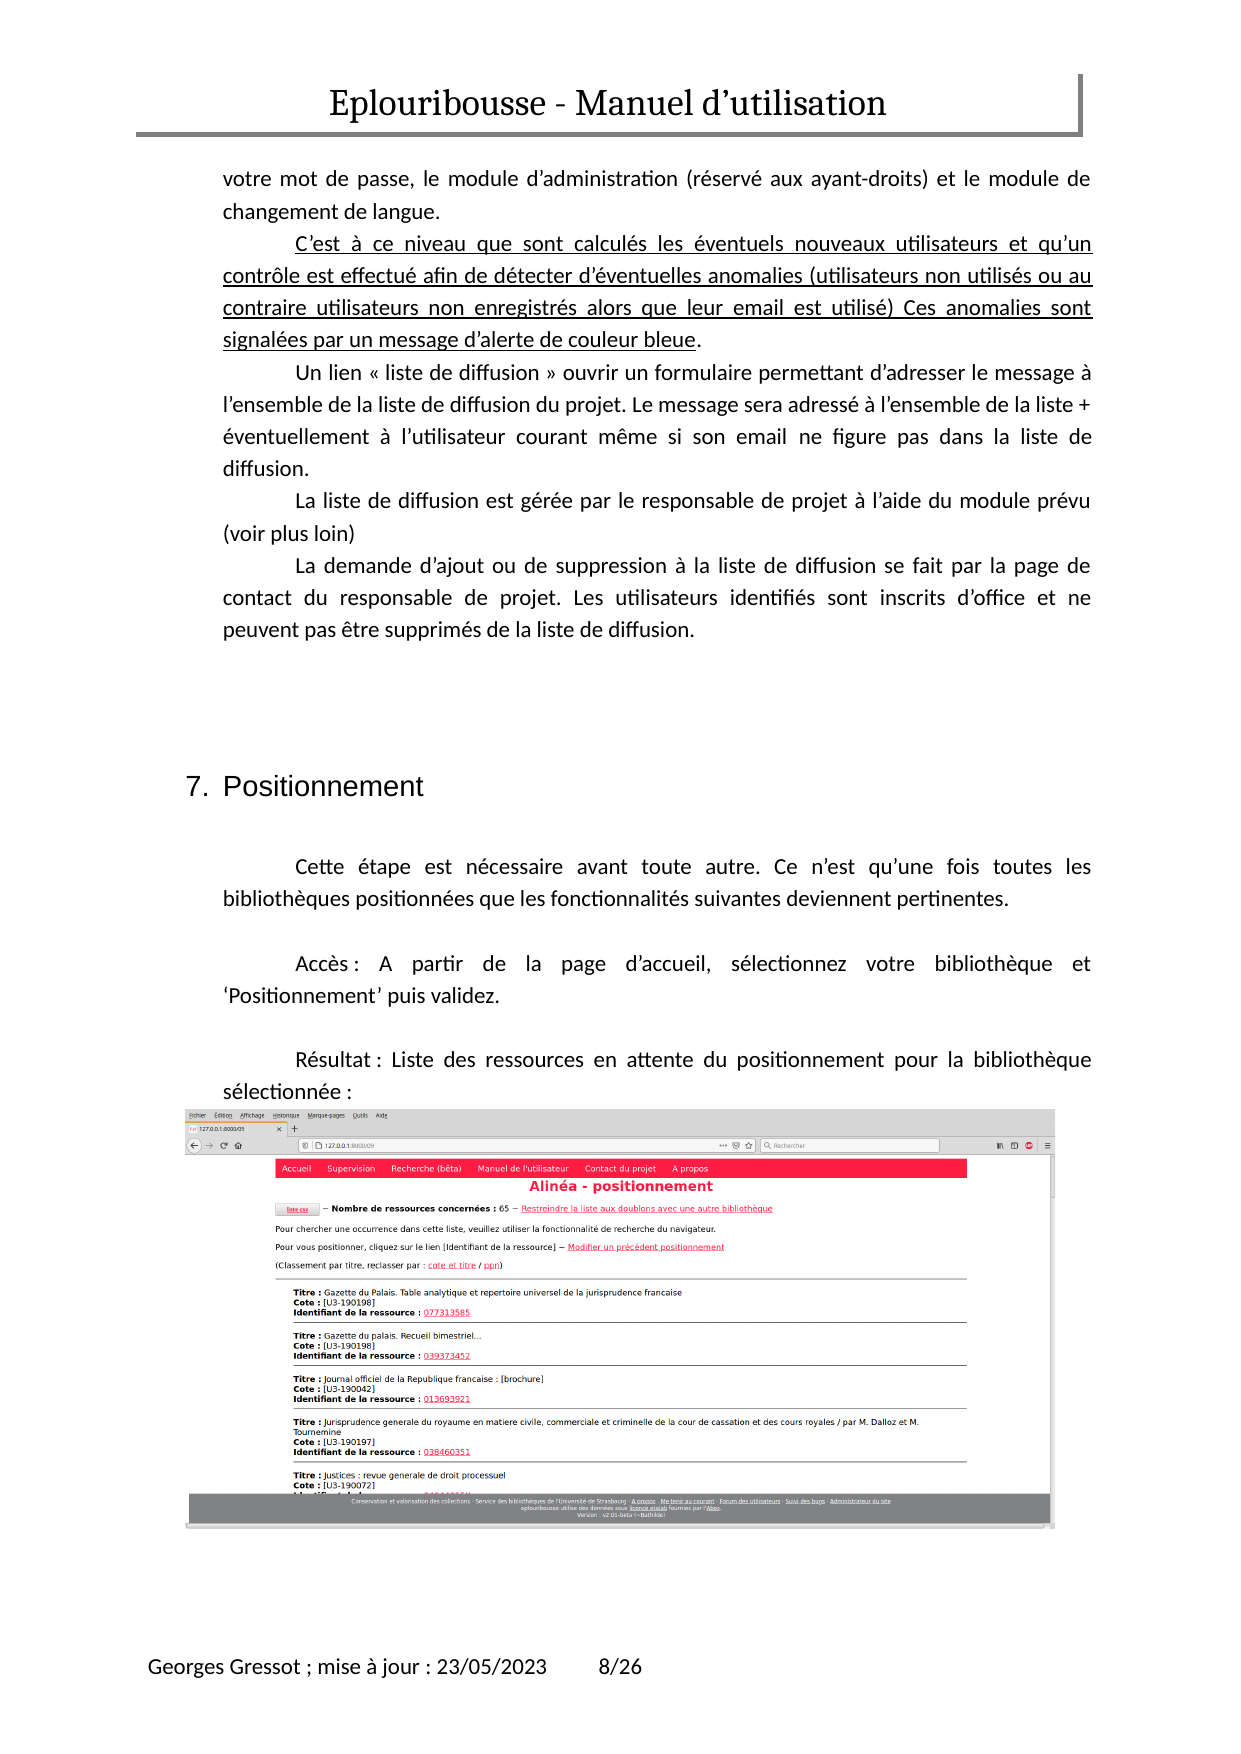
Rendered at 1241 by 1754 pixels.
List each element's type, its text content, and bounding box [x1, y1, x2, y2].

list La liste de diffusion est gérée par le responsable de projet à l’aide du module prévu (voir plus loin) [223, 486, 1093, 547]
list signalées par un message d’alerte de couleur bleue. [223, 319, 1093, 353]
subtitle Positionnement [185, 769, 1093, 802]
list Cette étape est nécessaire avant toute autre. Ce n’est qu’une fois toutes les bibliothèques positionnées que les fonctionnalités suivantes deviennent pertinentes. [223, 852, 1093, 912]
picture [185, 1109, 1055, 1529]
list La demande d’ajout ou de suppression à la liste de diffusion se fait par la page de contact du responsable de projet. Les utilisateurs identifiés sont inscrits d’office et ne peuvent pas être supprimés de la liste de diffusion. [223, 551, 1093, 643]
list contraire utilisateurs non enregistrés alors que leur email est utilisé) Ces anomalies sont [223, 287, 1093, 317]
list votre mot de passe, le module d’administration (réservé aux ayant-droits) et le module de changement de langue. [223, 164, 1093, 225]
list Accès : A partir de la page d’accueil, sélectionnez votre bibliothèque et ‘Positionnement’ puis validez. [223, 949, 1093, 1009]
list Un lien « liste de diffusion » ouvrir un formulaire permettant d’adresser le message à l’ensemble de la liste de diffusion du projet. Le message sera adressé à l’ensemble de la liste + éventuellement à l’utilisateur courant même si son email ne figure pas dans la liste de diffusion. [223, 358, 1093, 482]
list C’est à ce niveau que sont calculés les éventuels nouveaux utilisateurs et qu’un contrôle est effectué afin de détecter d’éventuelles anomalies (utilisateurs non utilisés ou au [223, 229, 1093, 285]
list Résultat : Liste des ressources en attente du positionnement pour la bibliothèque sélectionnée : [223, 1045, 1093, 1106]
